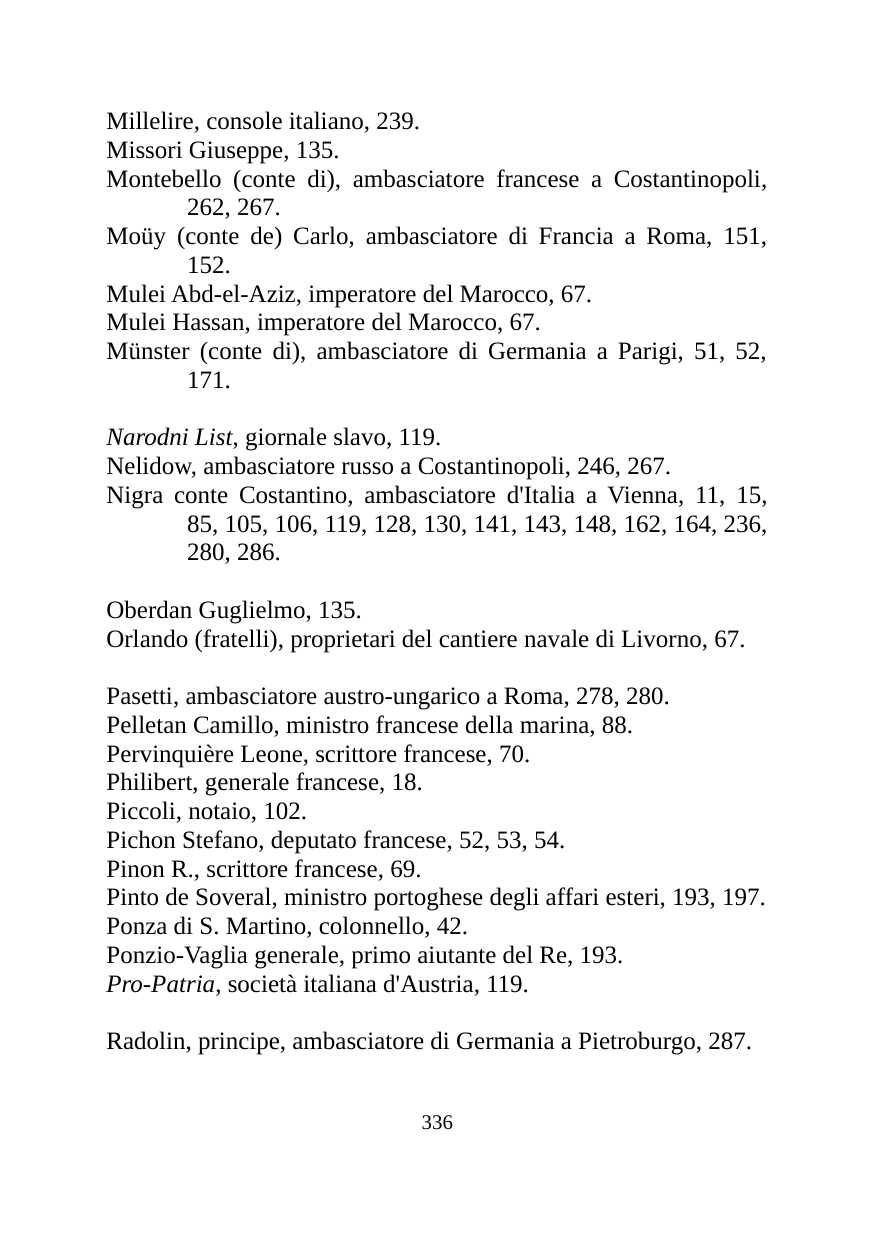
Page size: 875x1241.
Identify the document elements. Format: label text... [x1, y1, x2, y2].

text Nigra conte Costantino, ambasciatore d'Italia a Vienna, 11, 15, 85, 105, 106, 119, 128, 130, 141, 143, 148, 162, 164, 236, 280, 286. [106, 480, 768, 566]
text Nelidow, ambasciatore russo a Costantinopoli, 246, 267. [106, 451, 768, 480]
text Ponzio-Vaglia generale, primo aiutante del Re, 193. [106, 940, 768, 969]
text Missori Giuseppe, 135. [106, 135, 768, 164]
text Piccoli, notaio, 102. [106, 796, 768, 825]
text Pinon R., scrittore francese, 69. [106, 854, 768, 882]
text Pelletan Camillo, ministro francese della marina, 88. [106, 710, 768, 739]
text Millelire, console italiano, 239. [106, 106, 768, 135]
text Münster (conte di), ambasciatore di Germania a Parigi, 51, 52, 171. [106, 336, 768, 394]
text Mulei Hassan, imperatore del Marocco, 67. [106, 307, 768, 336]
text Philibert, generale francese, 18. [106, 767, 768, 796]
text Montebello (conte di), ambasciatore francese a Costantinopoli, 262, 267. [106, 164, 768, 221]
text Pasetti, ambasciatore austro-ungarico a Roma, 278, 280. [106, 681, 768, 710]
text Narodni List, giornale slavo, 119. [106, 422, 768, 451]
text Mulei Abd-el-Aziz, imperatore del Marocco, 67. [106, 279, 768, 307]
text Pinto de Soveral, ministro portoghese degli affari esteri, 193, 197. [106, 882, 768, 911]
text Ponza di S. Martino, colonnello, 42. [106, 911, 768, 940]
text Orlando (fratelli), proprietari del cantiere navale di Livorno, 67. [106, 624, 768, 652]
text Pichon Stefano, deputato francese, 52, 53, 54. [106, 825, 768, 854]
text Pro-Patria, società italiana d'Austria, 119. [106, 969, 768, 997]
text Radolin, principe, ambasciatore di Germania a Pietroburgo, 287. [106, 1026, 768, 1055]
text Pervinquière Leone, scrittore francese, 70. [106, 739, 768, 767]
text Oberdan Guglielmo, 135. [106, 595, 768, 624]
text Moüy (conte de) Carlo, ambasciatore di Francia a Roma, 151, 152. [106, 221, 768, 279]
